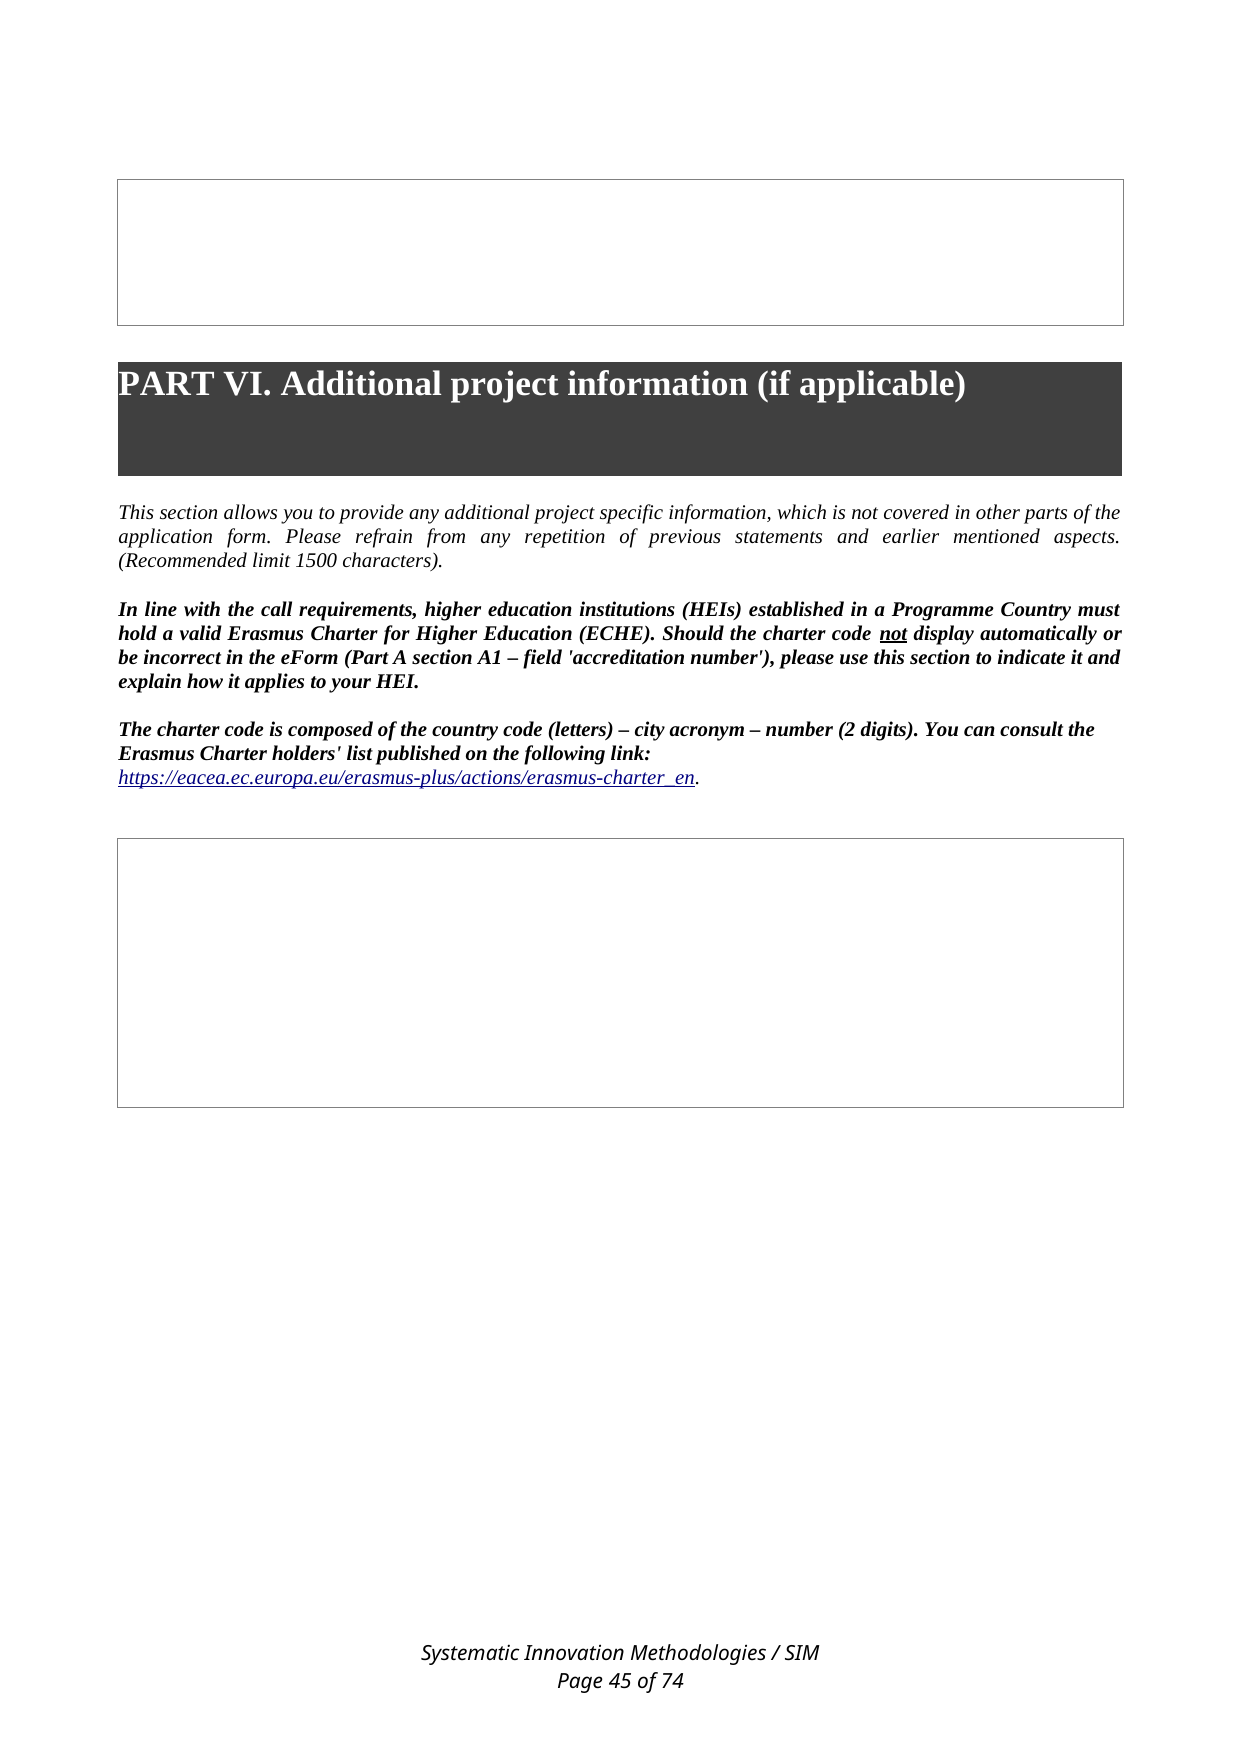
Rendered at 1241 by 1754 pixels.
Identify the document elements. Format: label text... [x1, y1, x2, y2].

table_header [118, 839, 1123, 1107]
text This section allows you to provide any additional project specific information, which is not covered in other parts of the application form. Please refrain from any repetition of previous statements and earlier mentioned aspects. (Recommended limit 1500 characters). [118, 500, 1122, 572]
table_header [118, 180, 1123, 325]
text The charter code is composed of the country code (letters) – city acronym – number (2 digits). You can consult the Erasmus Charter holders' list published on the following link: https://eacea.ec.europa.eu/erasmus-plus/actions/erasmus-charter_en. [118, 717, 1122, 789]
subtitle PART VI. Additional project information (if applicable) [118, 362, 1122, 403]
text In line with the call requirements, higher education institutions (HEIs) established in a Programme Country must hold a valid Erasmus Charter for Higher Education (ECHE). Should the charter code not display automatically or be incorrect in the eForm (Part A section A1 – field 'accreditation number'), please use this section to indicate it and explain how it applies to your HEI. [118, 597, 1122, 693]
